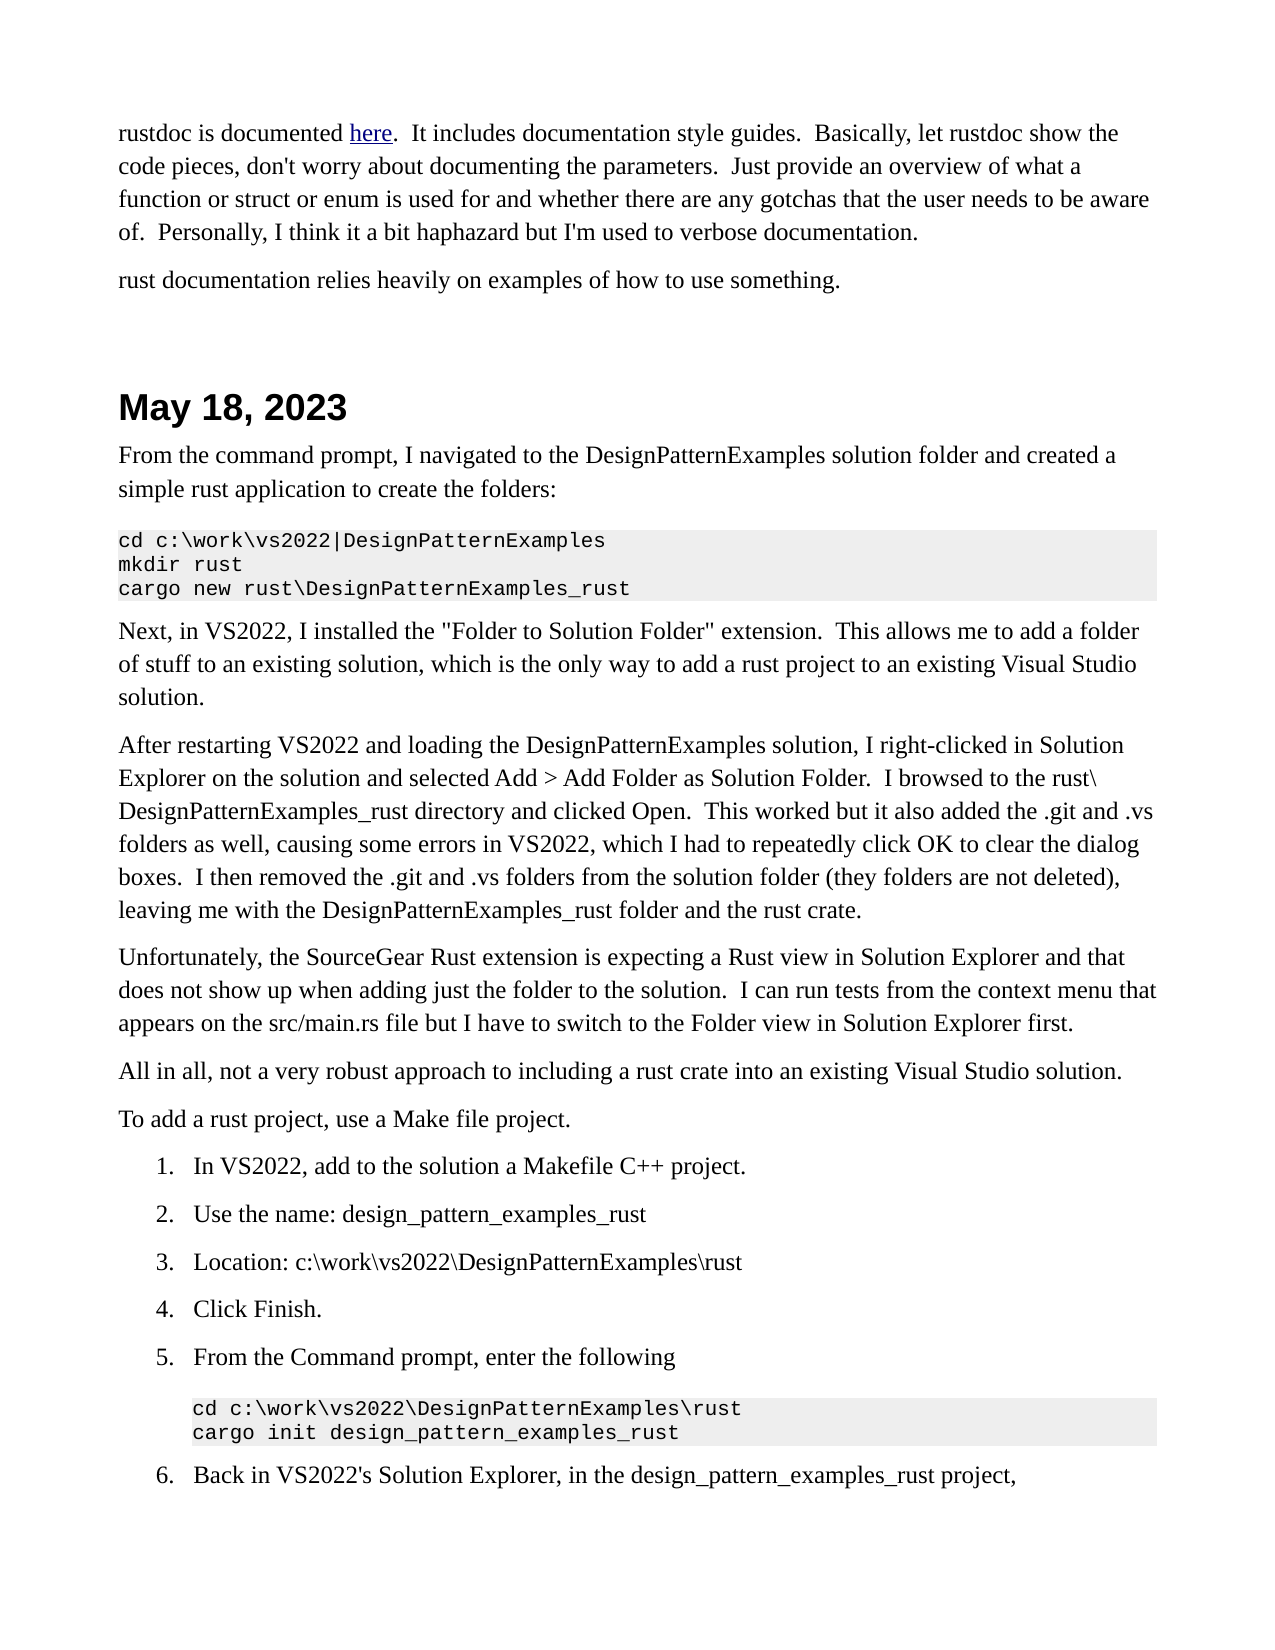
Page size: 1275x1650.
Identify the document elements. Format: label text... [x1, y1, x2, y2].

text cargo new rust\DesignPatternExamples_rust [118, 577, 1157, 601]
text All in all, not a very robust approach to including a rust crate into an existing Visual Studio solution. [118, 1056, 1157, 1085]
text cd c:\work\vs2022\DesignPatternExamples\rust [192, 1398, 1157, 1422]
list Click Finish. [156, 1294, 1157, 1323]
text rustdoc is documented here. It includes documentation style guides. Basically, let rustdoc show the code pieces, don't worry about documenting the parameters. Just provide an overview of what a function or struct or enum is used for and whether there are any gotchas that the user needs to be aware of. Personally, I think it a bit haphazard but I'm used to verbose documentation. [118, 118, 1157, 246]
list From the Command prompt, enter the following [156, 1342, 1157, 1371]
list In VS2022, add to the solution a Makefile C++ project. [156, 1151, 1157, 1180]
text After restarting VS2022 and loading the DesignPatternExamples solution, I right-clicked in Solution Explorer on the solution and selected Add > Add Folder as Solution Folder. I browsed to the rust\DesignPatternExamples_rust directory and clicked Open. This worked but it also added the .git and .vs folders as well, causing some errors in VS2022, which I had to repeatedly click OK to clear the dialog boxes. I then removed the .git and .vs folders from the solution folder (they folders are not deleted), leaving me with the DesignPatternExamples_rust folder and the rust crate. [118, 730, 1157, 924]
list Use the name: design_pattern_examples_rust [156, 1199, 1157, 1228]
text mkdir rust [118, 554, 1157, 577]
text Unfortunately, the SourceGear Rust extension is expecting a Rust view in Solution Explorer and that does not show up when adding just the folder to the solution. I can run tests from the context menu that appears on the src/main.rs file but I have to switch to the Folder view in Solution Explorer first. [118, 942, 1157, 1037]
list Location: c:\work\vs2022\DesignPatternExamples\rust [156, 1247, 1157, 1275]
list Back in VS2022's Solution Explorer, in the design_pattern_examples_rust project, [156, 1461, 1157, 1489]
subtitle May 18, 2023 [118, 385, 1157, 428]
text To add a rust project, use a Make file project. [118, 1104, 1157, 1132]
text cargo init design_pattern_examples_rust [192, 1422, 1157, 1446]
text cd c:\work\vs2022|DesignPatternExamples [118, 530, 1157, 554]
text Next, in VS2022, I installed the "Folder to Solution Folder" extension. This allows me to add a folder of stuff to an existing solution, which is the only way to add a rust project to an existing Visual Studio solution. [118, 616, 1157, 711]
text rust documentation relies heavily on examples of how to use something. [118, 265, 1157, 293]
text From the command prompt, I navigated to the DesignPatternExamples solution folder and created a simple rust application to create the folders: [118, 441, 1157, 502]
